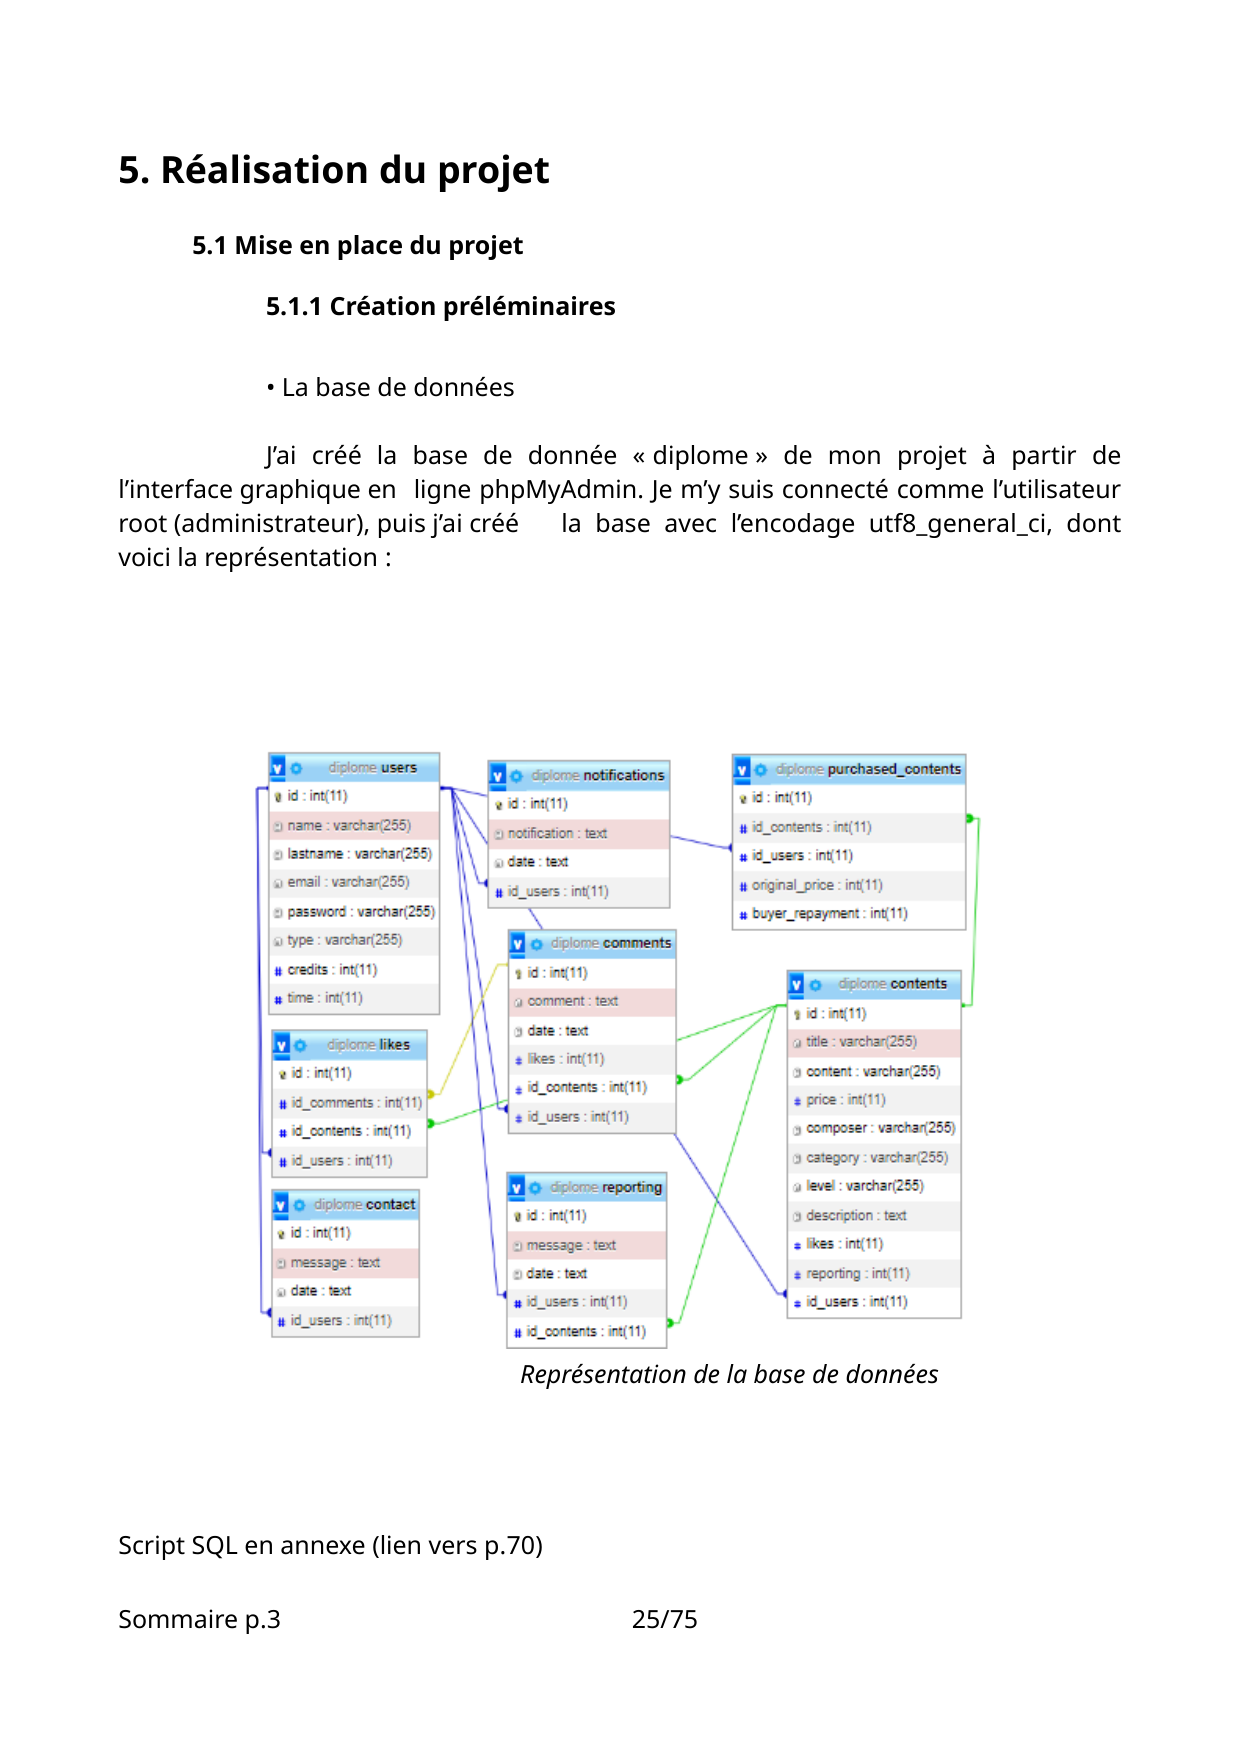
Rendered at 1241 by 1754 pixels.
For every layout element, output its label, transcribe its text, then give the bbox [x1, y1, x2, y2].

text J’ai créé la base de donnée « diplome » de mon projet à partir de l’interface graphique en ligne phpMyAdmin. Je m’y suis connecté comme l’utilisateur root (administrateur), puis j’ai créé la base avec l’encodage utf8_general_ci, dont voici la représentation : [118, 437, 1122, 574]
text Représentation de la base de données [118, 1358, 1122, 1391]
subtitle 5. Réalisation du projet [118, 143, 1122, 194]
text • La base de données [118, 369, 1122, 403]
picture [248, 743, 992, 1349]
subtitle 5.1 Mise en place du projet [118, 227, 1122, 262]
text Script SQL en annexe (lien vers p.60) [118, 1527, 1122, 1561]
subtitle 5.1.1 Création préléminaires [118, 289, 1122, 323]
